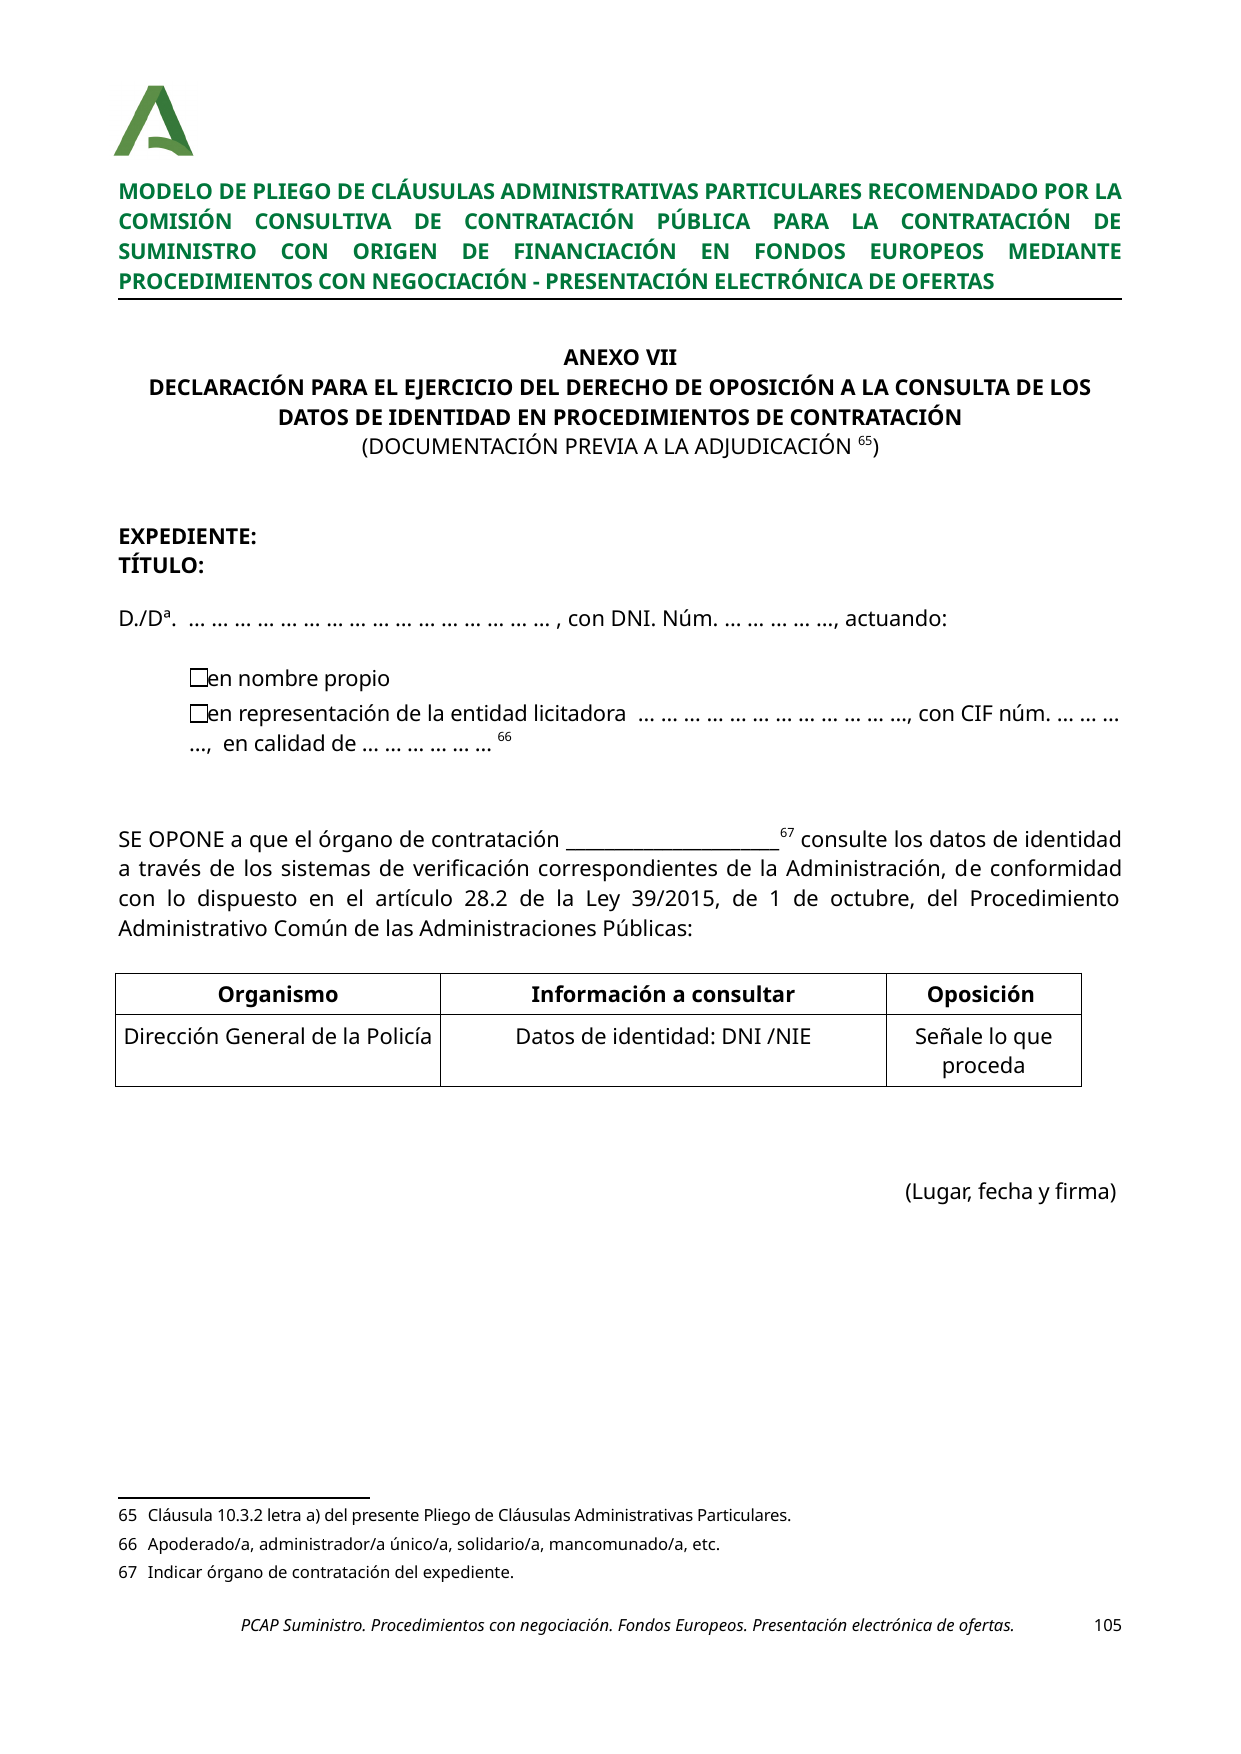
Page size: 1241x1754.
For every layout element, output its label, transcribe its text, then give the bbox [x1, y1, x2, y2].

text Indicar órgano de contratación del expediente. [118, 1561, 1122, 1584]
text Cláusula 10.3.2 letra a) del presente Pliego de Cláusulas Administrativas Particulares. [118, 1504, 1122, 1526]
table_cell Señale lo que proceda [887, 1015, 1081, 1086]
table_cell Dirección General de la Policía [116, 1015, 440, 1086]
table_header Organismo [116, 974, 440, 1014]
text TÍTULO: [118, 551, 1122, 580]
table_cell Datos de identidad: DNI /NIE [441, 1015, 886, 1086]
text ANEXO VII [118, 342, 1122, 372]
text MODELO DE PLIEGO DE CLÁUSULAS ADMINISTRATIVAS PARTICULARES RECOMENDADO POR LA COMISIÓN CONSULTIVA DE CONTRATACIÓN PÚBLICA PARA LA CONTRATACIÓN DE SUMINISTRO CON ORIGEN DE FINANCIACIÓN EN FONDOS EUROPEOS MEDIANTE PROCEDIMIENTOS CON NEGOCIACIÓN - PRESENTACIÓN ELECTRÓNICA DE OFERTAS [118, 176, 1122, 298]
text en representación de la entidad licitadora … … … … … … … … … … … …, con CIF núm. … … … …, en calidad de … … … … … … [189, 698, 1122, 758]
text DECLARACIÓN PARA EL EJERCICIO DEL DERECHO DE OPOSICIÓN A LA CONSULTA DE LOS DATOS DE IDENTIDAD EN PROCEDIMIENTOS DE CONTRATACIÓN [118, 372, 1122, 431]
text EXPEDIENTE: [118, 521, 1122, 551]
table_header Información a consultar [441, 974, 886, 1014]
text SE OPONE a que el órgano de contratación ______________________ consulte los datos de identidad a través de los sistemas de verificación correspondientes de la Administración, de conformidad con lo dispuesto en el artículo 28.2 de la Ley 39/2015, de 1 de octubre, del Procedimiento Administrativo Común de las Administraciones Públicas: [118, 824, 1122, 943]
text D./Dª. … … … … … … … … … … … … … … … … , con DNI. Núm. … … … … …, actuando: [118, 603, 1122, 633]
text Apoderado/a, administrador/a único/a, solidario/a, mancomunado/a, etc. [118, 1532, 1122, 1555]
picture [109, 81, 198, 160]
text (DOCUMENTACIÓN PREVIA A LA ADJUDICACIÓN ) [118, 431, 1122, 461]
text (Lugar, fecha y firma) [118, 1176, 1122, 1206]
text en nombre propio [189, 663, 1122, 692]
table_header Oposición [887, 974, 1081, 1014]
